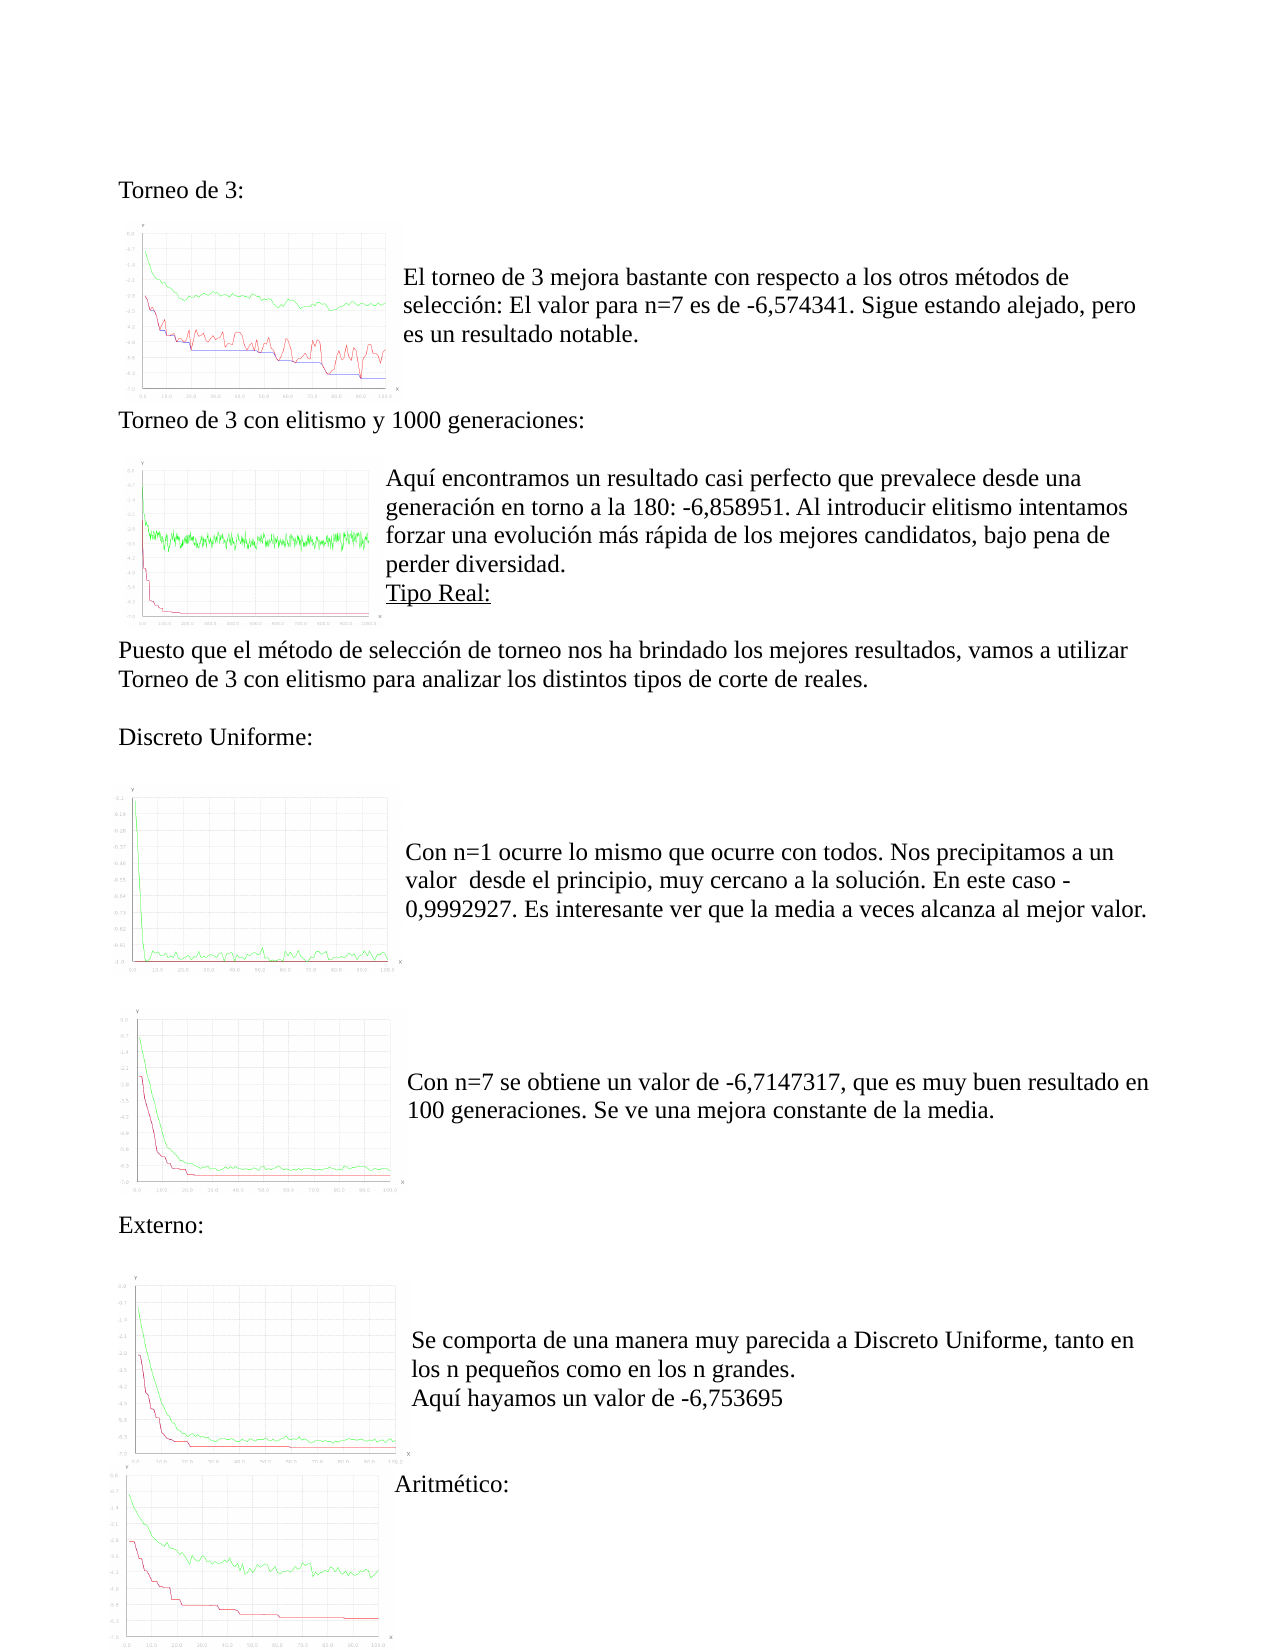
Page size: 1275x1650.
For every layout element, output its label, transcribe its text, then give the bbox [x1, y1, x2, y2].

text Con n=7 se obtiene un valor de -6,7147317, que es muy buen resultado en 100 generaciones. Se ve una mejora constante de la media. [407, 1067, 1157, 1124]
text Puesto que el método de selección de torneo nos ha brindado los mejores resultados, vamos a utilizar Torneo de 3 con elitismo para analizar los distintos tipos de corte de reales. [118, 636, 1157, 693]
text Externo: [118, 1211, 1157, 1239]
text Se comporta de una manera muy parecida a Discreto Uniforme, tanto en los n pequeños como en los n grandes. [411, 1326, 1157, 1383]
picture [123, 220, 403, 404]
text Aquí encontramos un resultado casi perfecto que prevalece desde una generación en torno a la 180: -6,858951. Al introducir elitismo intentamos forzar una evolución más rápida de los mejores candidatos, bajo pena de perder diversidad. [386, 463, 1157, 578]
picture [122, 458, 386, 629]
picture [111, 786, 406, 978]
text Con n=1 ocurre lo mismo que ocurre con todos. Nos precipitamos a un valor desde el principio, muy cercano a la solución. En este caso -0,9992927. Es interesante ver que la media a veces alcanza al mejor valor. [406, 837, 1157, 923]
text Aquí hayamos un valor de -6,753695 [411, 1383, 1157, 1412]
text El torneo de 3 mejora bastante con respecto a los otros métodos de selección: El valor para n=7 es de -6,574341. Sigue estando alejado, pero es un resultado notable. [403, 262, 1157, 348]
text Aritmético: [394, 1469, 1157, 1498]
picture [108, 1275, 411, 1650]
text Torneo de 3 con elitismo y 1000 generaciones: [118, 406, 1157, 434]
text Torneo de 3: [118, 176, 1157, 204]
picture [118, 1006, 407, 1197]
text Discreto Uniforme: [118, 722, 1157, 751]
text Tipo Real: [386, 578, 1157, 607]
